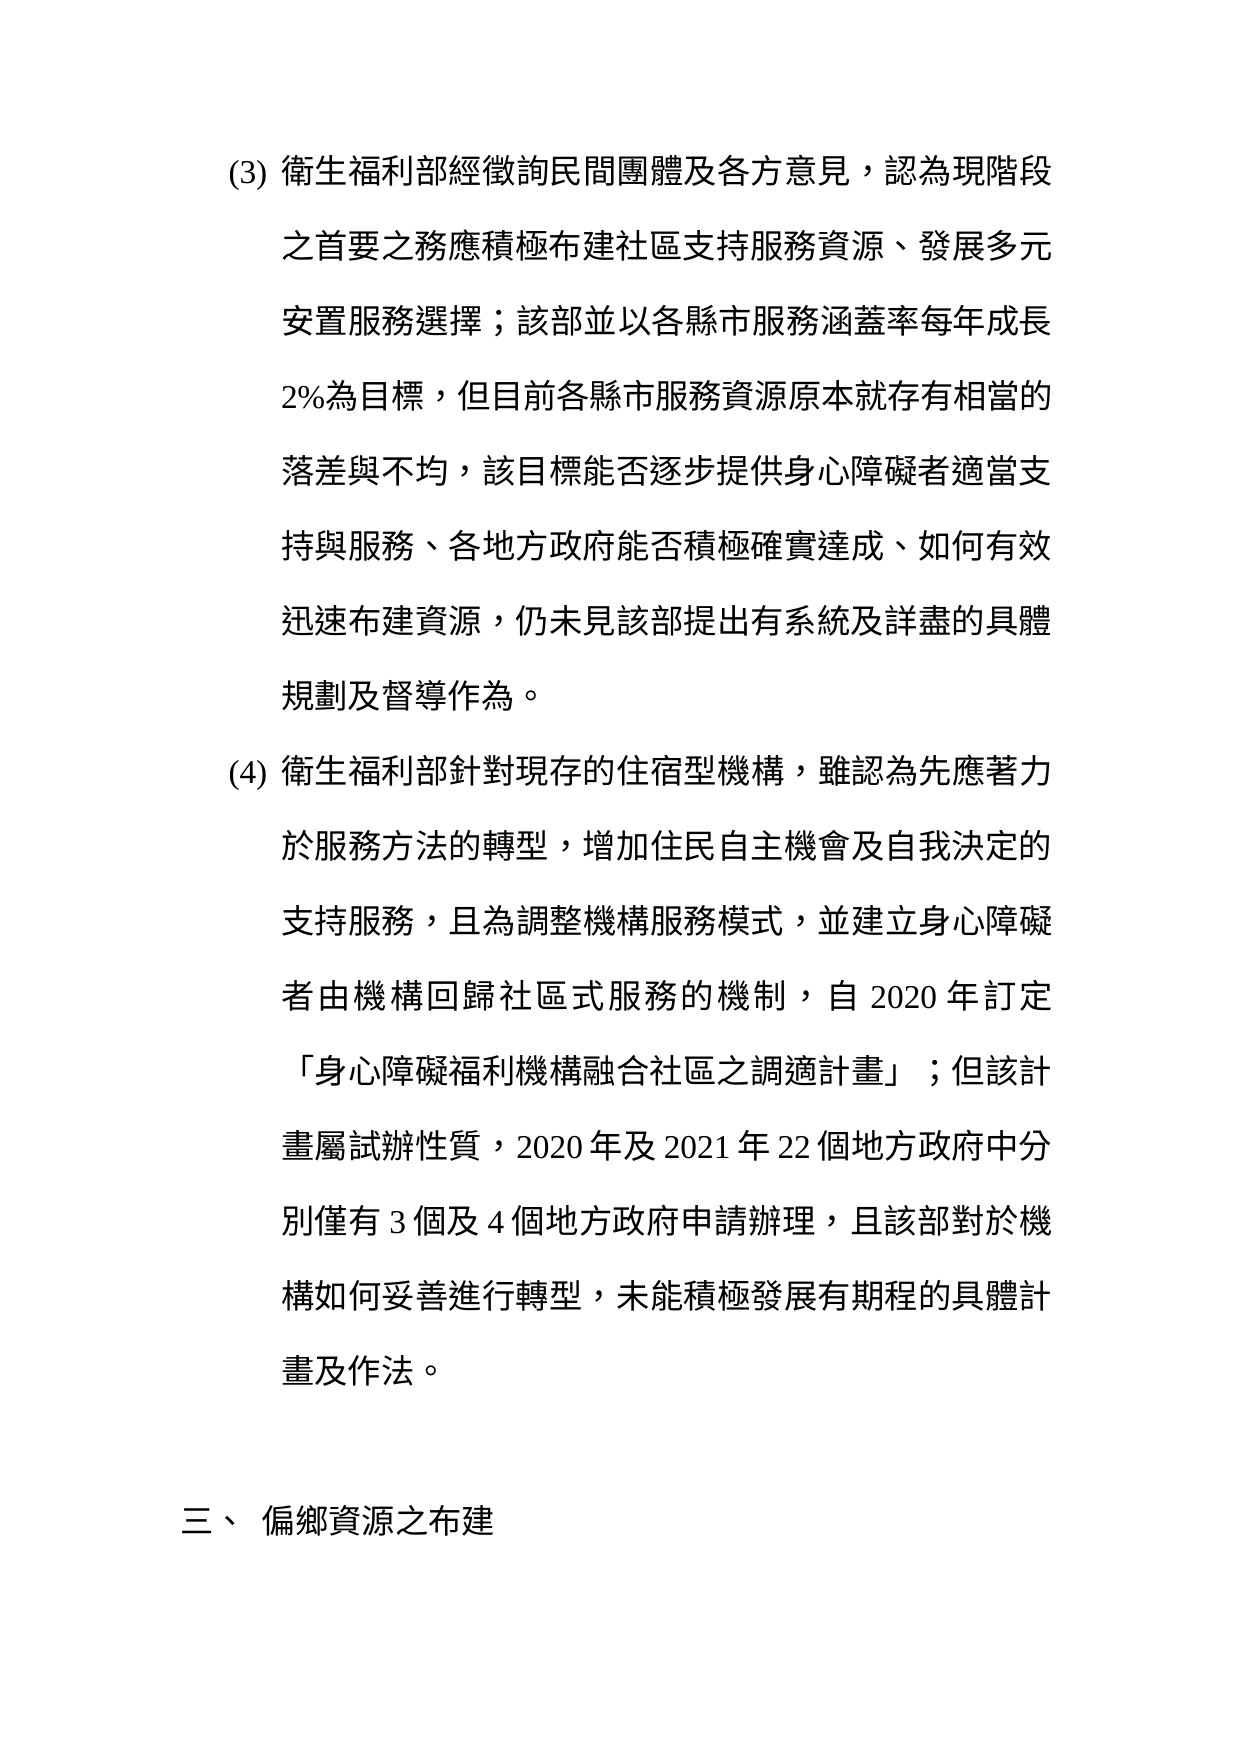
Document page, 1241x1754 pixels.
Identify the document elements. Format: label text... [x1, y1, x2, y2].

list 衛生福利部經徵詢民間團體及各方意見，認為現階段之首要之務應積極布建社區支持服務資源、發展多元安置服務選擇；該部並以各縣市服務涵蓋率每年成長2%為目標，但目前各縣市服務資源原本就存有相當的落差與不均，該目標能否逐步提供身心障礙者適當支持與服務、各地方政府能否積極確實達成、如何有效迅速布建資源，仍未見該部提出有系統及詳盡的具體規劃及督導作為。 [228, 131, 1053, 731]
list 偏鄉資源之布建 [180, 1481, 1053, 1556]
list 衛生福利部針對現存的住宿型機構，雖認為先應著力於服務方法的轉型，增加住民自主機會及自我決定的支持服務，且為調整機構服務模式，並建立身心障礙者由機構回歸社區式服務的機制，自2020年訂定「身心障礙福利機構融合社區之調適計畫」；但該計畫屬試辦性質，2020年及2021年22個地方政府中分別僅有3個及4個地方政府申請辦理，且該部對於機構如何妥善進行轉型，未能積極發展有期程的具體計畫及作法。 [228, 731, 1053, 1406]
